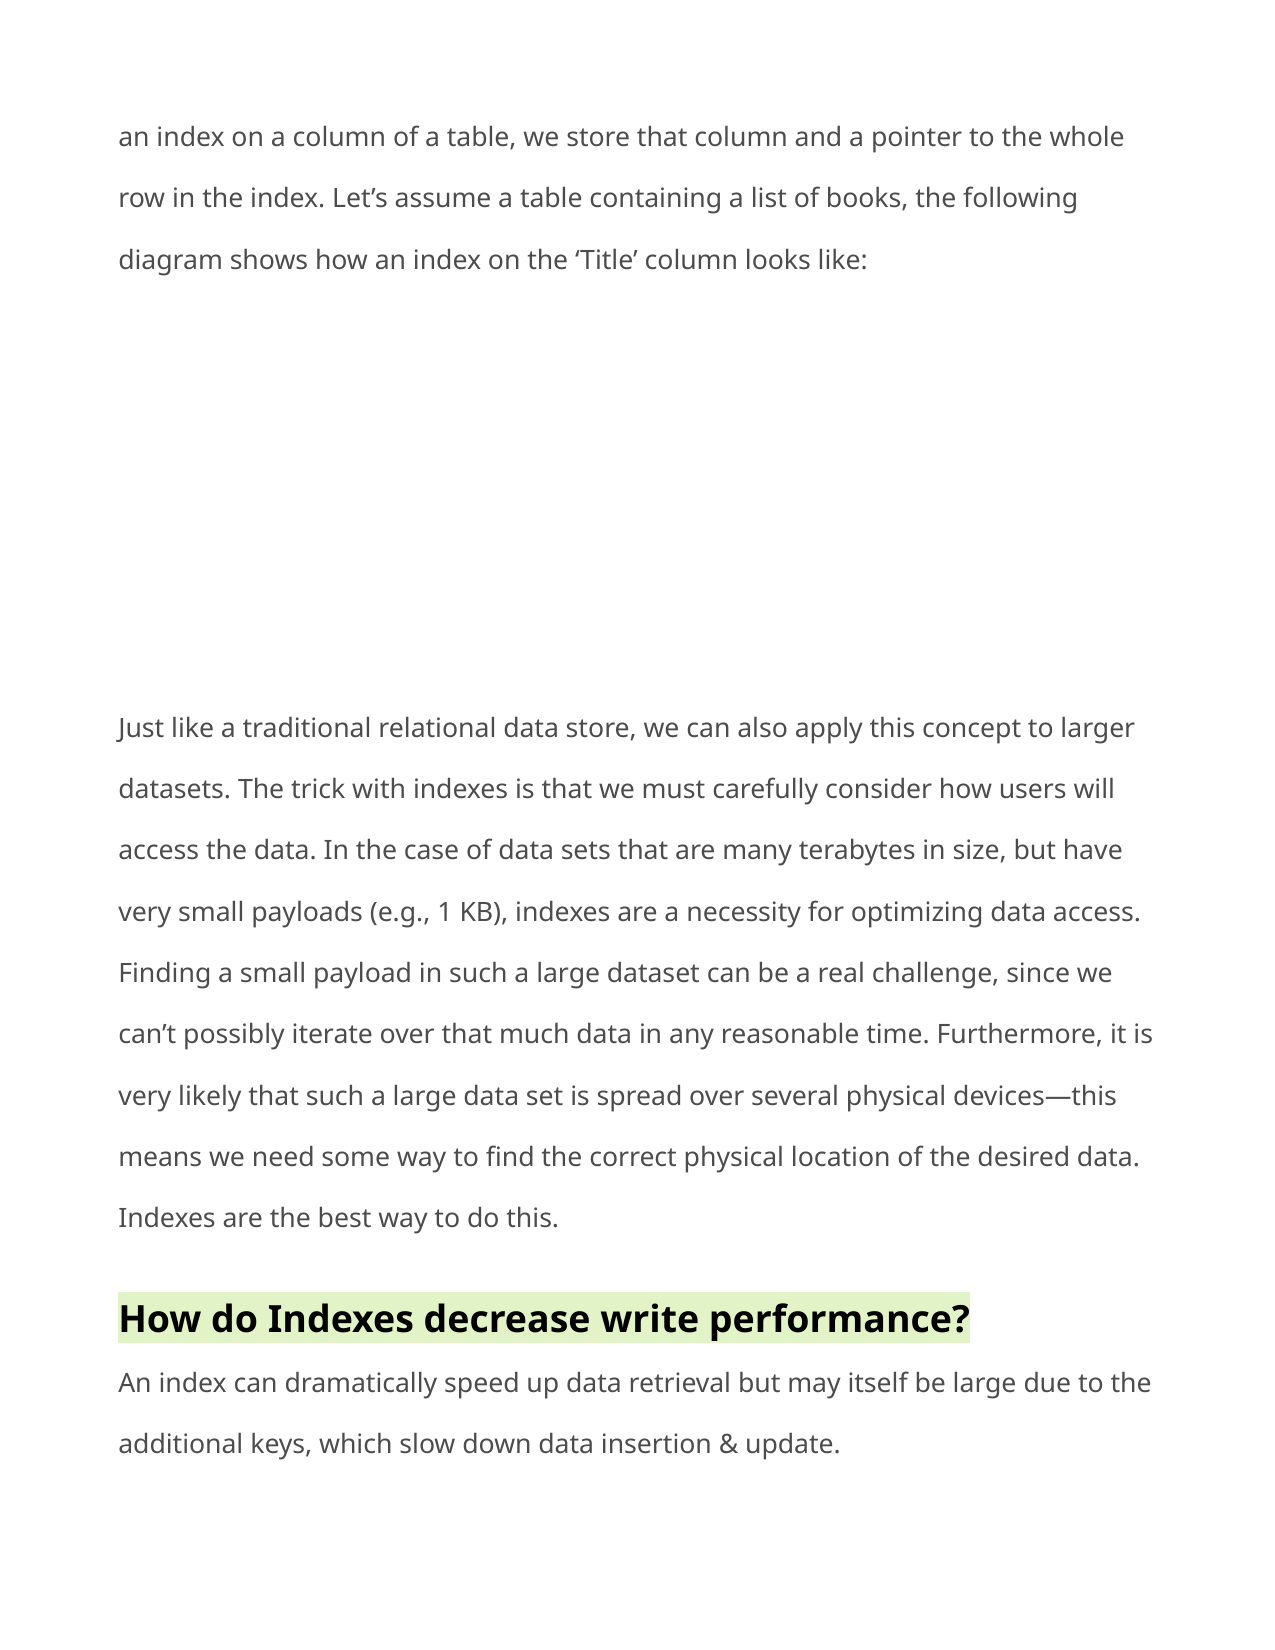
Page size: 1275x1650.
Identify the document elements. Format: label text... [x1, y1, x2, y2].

text Just like a traditional relational data store, we can also apply this concept to larger datasets. The trick with indexes is that we must carefully consider how users will access the data. In the case of data sets that are many terabytes in size, but have very small payloads (e.g., 1 KB), indexes are a necessity for optimizing data access. Finding a small payload in such a large dataset can be a real challenge, since we can’t possibly iterate over that much data in any reasonable time. Furthermore, it is very likely that such a large data set is spread over several physical devices—this means we need some way to find the correct physical location of the desired data. Indexes are the best way to do this. [118, 709, 1157, 1236]
subtitle How do Indexes decrease write performance? [118, 1292, 1157, 1343]
text an index on a column of a table, we store that column and a pointer to the whole row in the index. Let’s assume a table containing a list of books, the following diagram shows how an index on the ‘Title’ column looks like: [118, 118, 1157, 277]
text An index can dramatically speed up data retrieval but may itself be large due to the additional keys, which slow down data insertion & update. [118, 1364, 1157, 1461]
